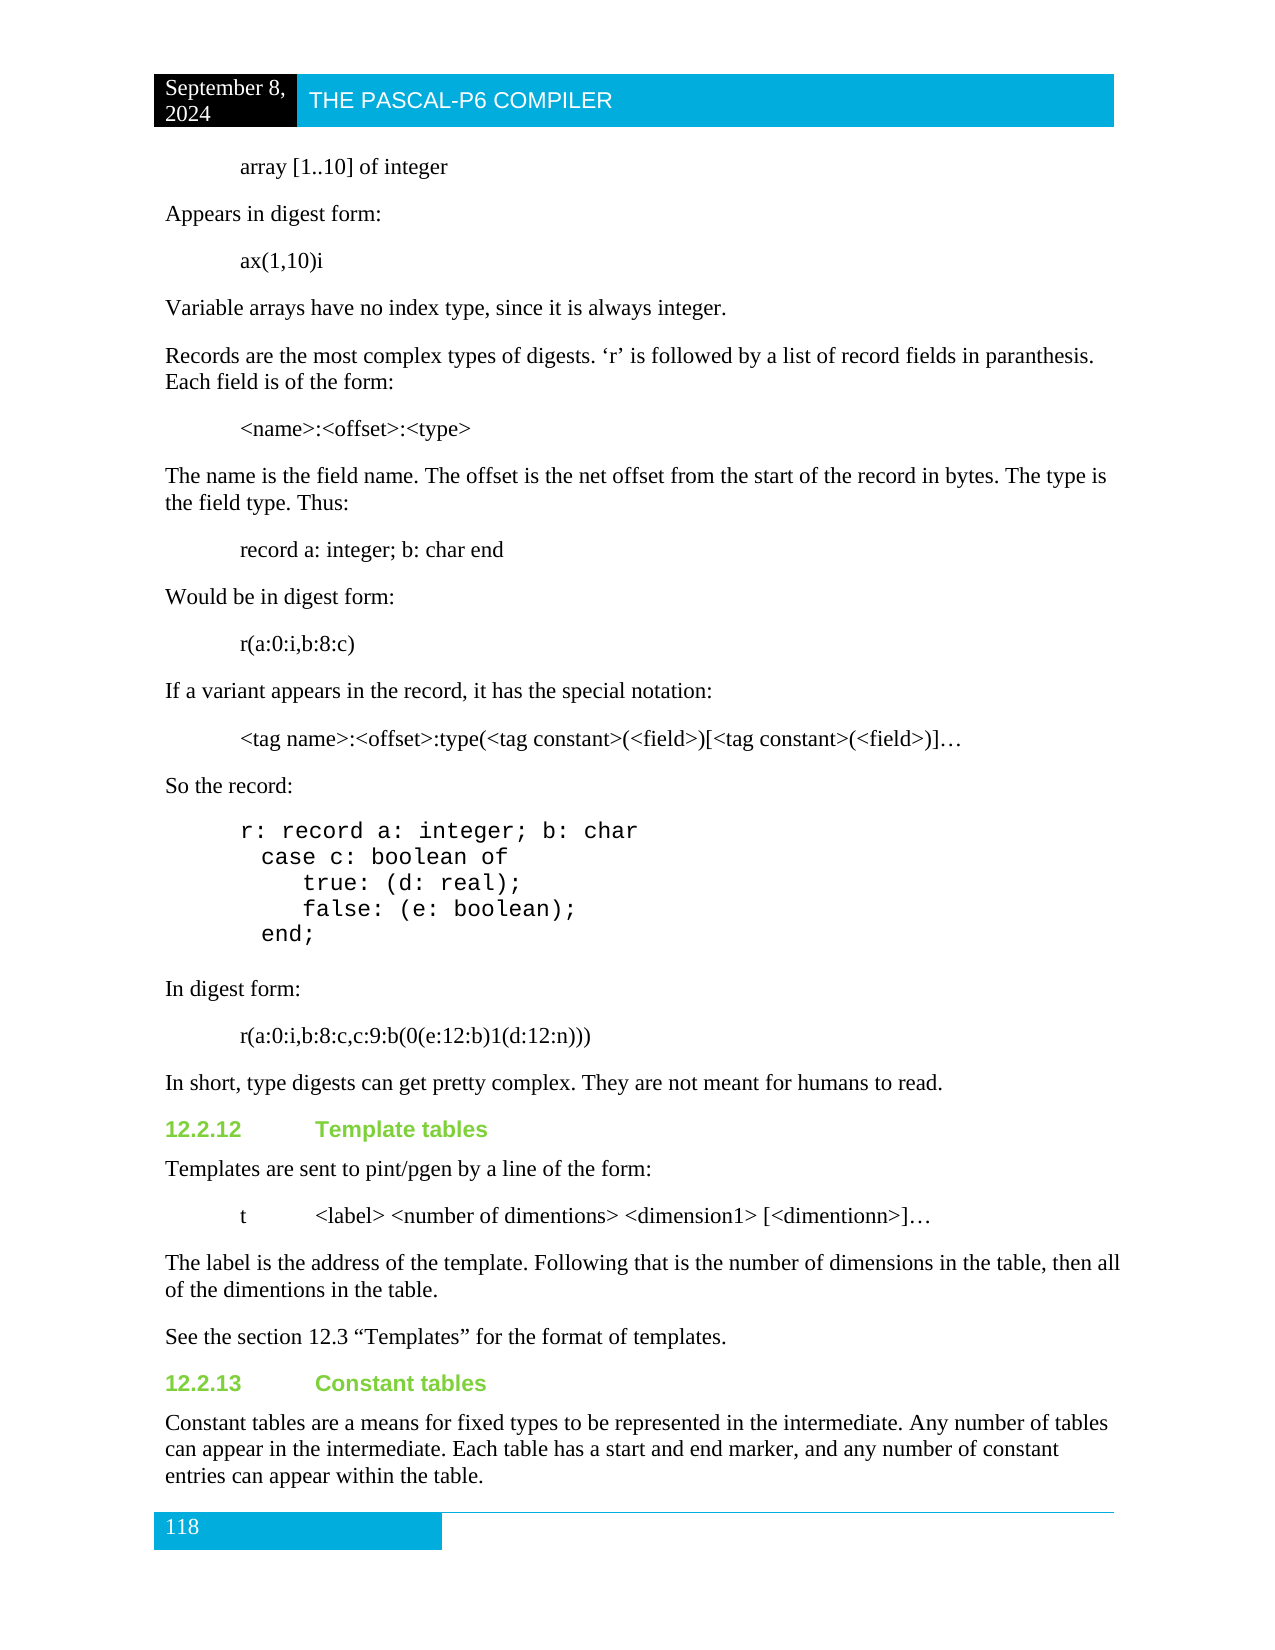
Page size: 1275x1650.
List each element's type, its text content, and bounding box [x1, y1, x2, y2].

text case c: boolean of [165, 845, 1125, 871]
text Constant tables are a means for fixed types to be represented in the intermediate. Any number of tables can appear in the intermediate. Each table has a start and end marker, and any number of constant entries can appear within the table. [165, 1409, 1125, 1488]
text In digest form: [165, 975, 1125, 1001]
subtitle Constant tables [165, 1370, 1125, 1397]
text The name is the field name. The offset is the net offset from the start of the record in bytes. The type is the field type. Thus: [165, 462, 1125, 515]
text true: (d: real); [165, 871, 1125, 897]
text r(a:0:i,b:8:c,c:9:b(0(e:12:b)1(d:12:n))) [165, 1022, 1125, 1048]
text end; [165, 923, 1125, 949]
text If a variant appears in the record, it has the special notation: [165, 677, 1125, 704]
text array [1..10] of integer [165, 153, 1125, 179]
text r(a:0:i,b:8:c) [165, 630, 1125, 657]
text See the section 11.3 “Templates” for the format of templates. [165, 1323, 1125, 1349]
text So the record: [165, 772, 1125, 798]
text The label is the address of the template. Following that is the number of dimensions in the table, then all of the dimentions in the table. [165, 1249, 1125, 1302]
text Records are the most complex types of digests. ‘r’ is followed by a list of record fields in paranthesis. Each field is of the form: [165, 342, 1125, 394]
text r: record a: integer; b: char [165, 819, 1125, 845]
text <name>:<offset>:<type> [165, 415, 1125, 442]
text <tag name>:<offset>:type(<tag constant>(<field>)[<tag constant>(<field>)]… [165, 725, 1125, 751]
text ax(1,10)i [165, 247, 1125, 274]
text In short, type digests can get pretty complex. They are not meant for humans to read. [165, 1069, 1125, 1095]
text Variable arrays have no index type, since it is always integer. [165, 294, 1125, 321]
text t <label> <number of dimentions> <dimension1> [<dimentionn>]… [165, 1202, 1125, 1229]
text Appears in digest form: [165, 200, 1125, 226]
text false: (e: boolean); [165, 897, 1125, 923]
text record a: integer; b: char end [165, 536, 1125, 562]
text Templates are sent to pint/pgen by a line of the form: [165, 1155, 1125, 1181]
text Would be in digest form: [165, 583, 1125, 609]
subtitle Template tables [165, 1116, 1125, 1143]
